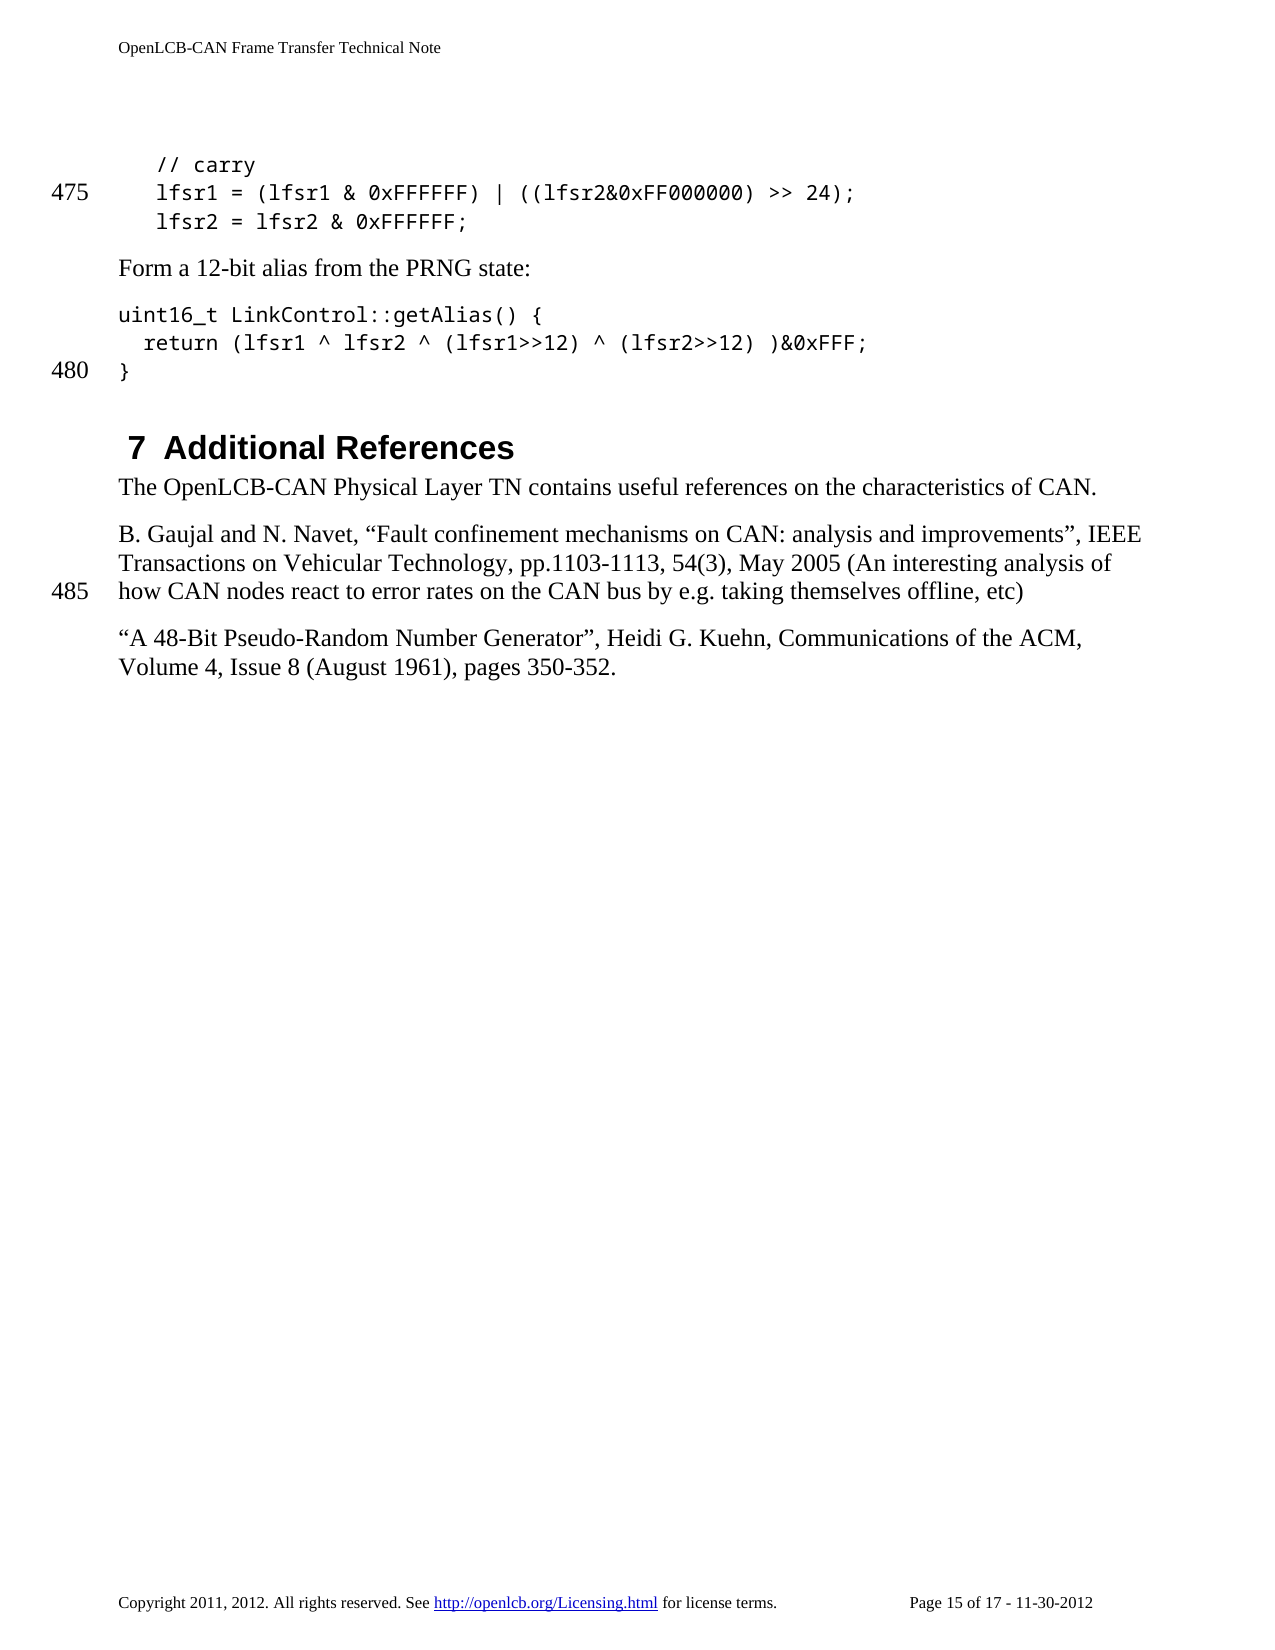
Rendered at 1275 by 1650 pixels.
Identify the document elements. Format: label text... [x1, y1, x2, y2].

text // carry [118, 150, 1157, 178]
text Form a 12-bit alias from the PRNG state: [118, 253, 1157, 282]
text lfsr2 = lfsr2 & 0xFFFFFF; [118, 207, 1157, 235]
text “A 48-Bit Pseudo-Random Number Generator”, Heidi G. Kuehn, Communications of the ACM, Volume 4, Issue 8 (August 1961), pages 350-352. [118, 623, 1157, 680]
text B. Gaujal and N. Navet, “Fault confinement mechanisms on CAN: analysis and improvements”, IEEE Transactions on Vehicular Technology, pp.1103-1113, 54(3), May 2005 (An interesting analysis of how CAN nodes react to error rates on the CAN bus by e.g. taking themselves offline, etc) [118, 519, 1157, 605]
text The OpenLCB-CAN Physical Layer TN contains useful references on the characteristics of CAN. [118, 472, 1157, 501]
text } [118, 357, 1157, 385]
text lfsr1 = (lfsr1 & 0xFFFFFF) | ((lfsr2&0xFF000000) >> 24); [118, 178, 1157, 207]
subtitle Additional References [118, 428, 1157, 466]
text uint16_t LinkControl::getAlias() { [118, 300, 1157, 328]
text return (lfsr1 ^ lfsr2 ^ (lfsr1>>12) ^ (lfsr2>>12) )&0xFFF; [118, 328, 1157, 357]
